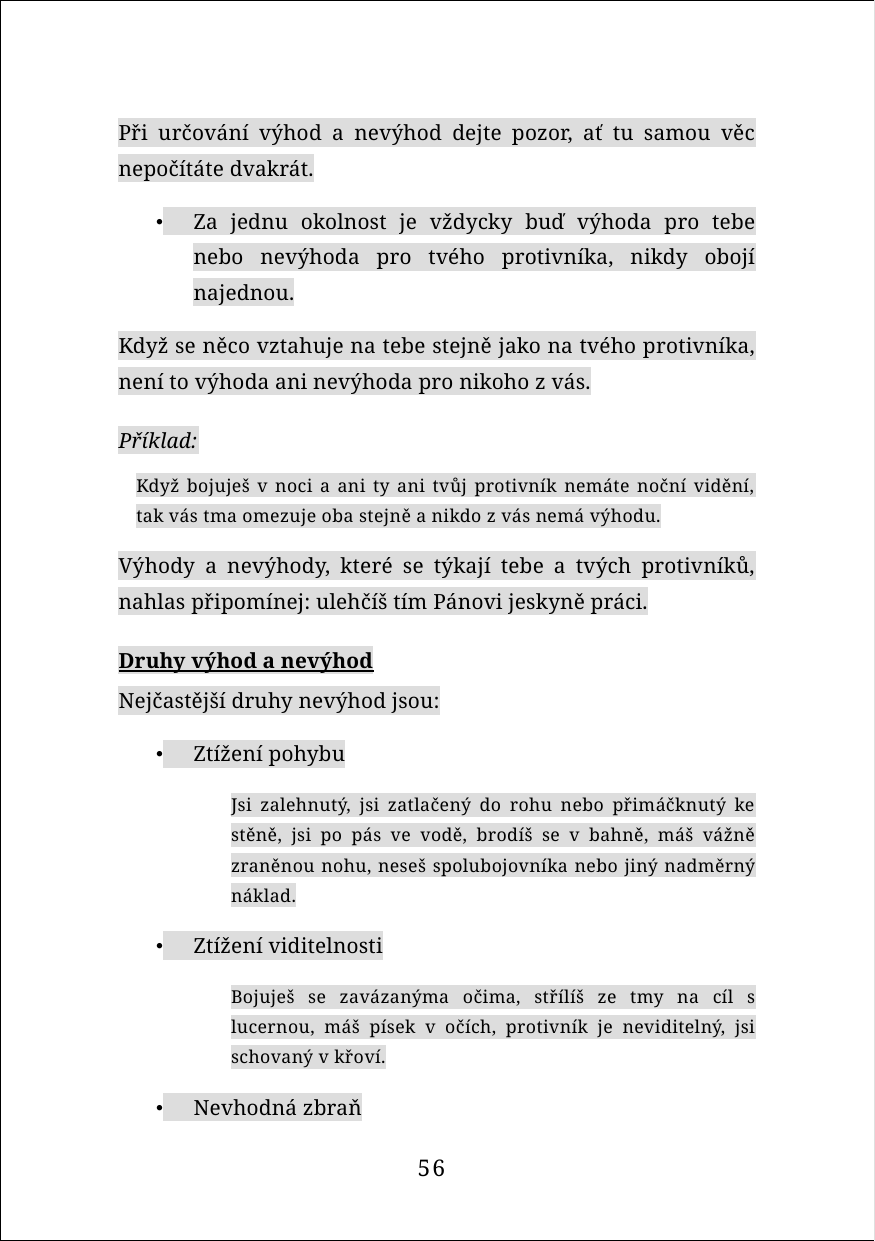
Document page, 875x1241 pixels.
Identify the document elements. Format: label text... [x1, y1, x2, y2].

subtitle Druhy výhod a nevýhod [118, 646, 756, 674]
text Když se něco vztahuje na tebe stejně jako na tvého protivníka, není to výhoda ani nevýhoda pro nikoho z vás. [118, 331, 756, 395]
text Když bojuješ v noci a ani ty ani tvůj protivník nemáte noční vidění, tak vás tma omezuje oba stejně a nikdo z vás nemá výhodu. [136, 473, 756, 528]
text Při určování výhod a nevýhod dejte pozor, ať tu samou věc nepočítáte dvakrát. [118, 118, 756, 182]
text Výhody a nevýhody, které se týkají tebe a tvých protivníků, nahlas připomínej: ulehčíš tím Pánovi jeskyně práci. [118, 551, 756, 615]
list Ztížení pohybu [156, 739, 756, 768]
list Bojuješ se zavázanýma očima, střílíš ze tmy na cíl s lucernou, máš písek v očích, protivník je neviditelný, jsi schovaný v křoví. [193, 984, 756, 1069]
list Nevhodná zbraň [156, 1093, 756, 1121]
list Ztížení viditelnosti [156, 931, 756, 960]
text Nejčastější druhy nevýhod jsou: [118, 686, 756, 715]
list Za jednu okolnost je vždycky buď výhoda pro tebe nebo nevýhoda pro tvého protivníka, nikdy obojí najednou. [156, 207, 756, 306]
text Příklad: [118, 426, 756, 454]
list Jsi zalehnutý, jsi zatlačený do rohu nebo přimáčknutý ke stěně, jsi po pás ve vodě, brodíš se v bahně, máš vážně zraněnou nohu, neseš spolubojovníka nebo jiný nadměrný náklad. [193, 793, 756, 907]
